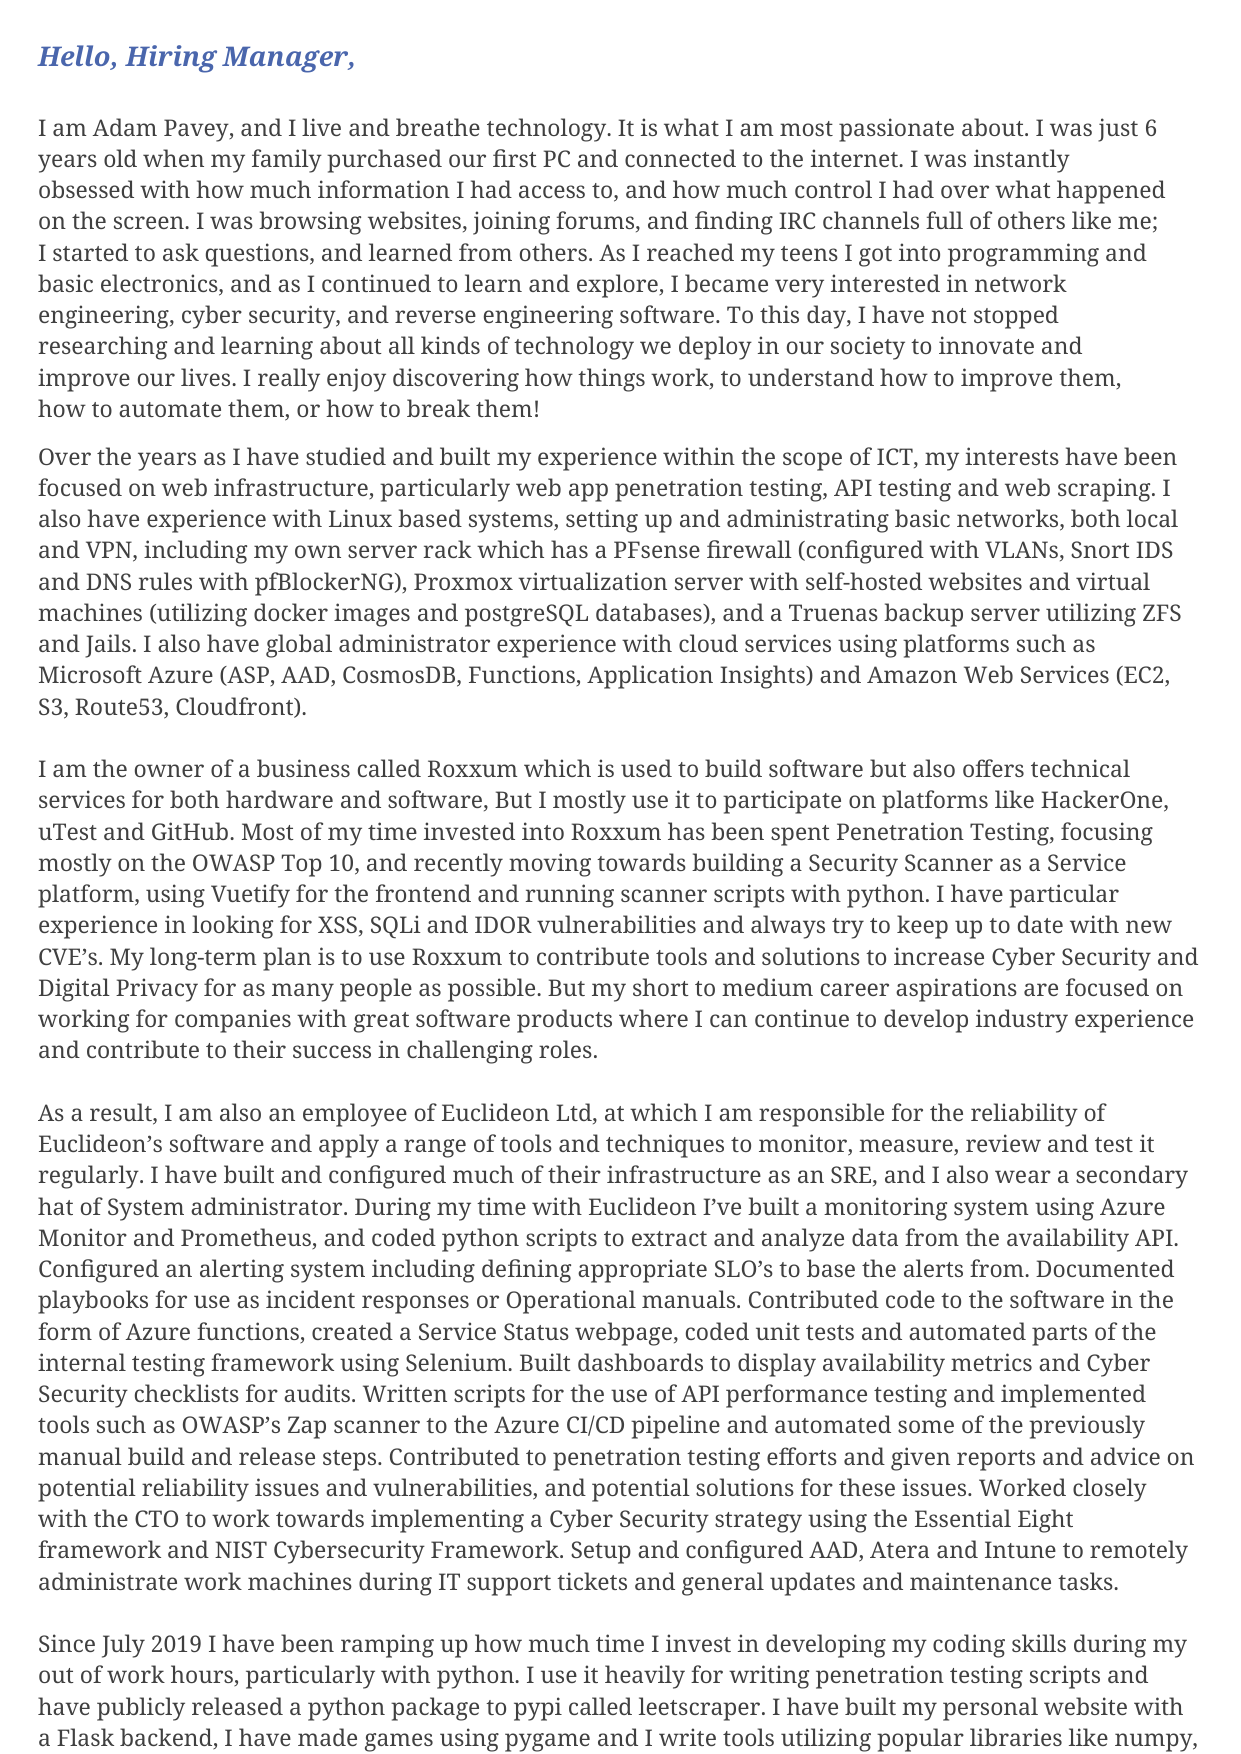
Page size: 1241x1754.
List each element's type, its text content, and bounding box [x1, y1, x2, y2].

table_header Hello, Hiring Manager, I am Adam Pavey, and I live and breathe technology. It is what I am most passionate about. I was just 6 years old when my family purchased our first PC and connected to the internet. I was instantly obsessed with how much information I had access to, and how much control I had over what happened on the screen. I was browsing websites, joining forums, and finding IRC channels full of others like me; I started to ask questions, and learned from others. As I reached my teens I got into programming and basic electronics, and as I continued to learn and explore, I became very interested in network engineering, cyber security, and reverse engineering software. To this day, I have not stopped researching and learning about all kinds of technology we deploy in our society to innovate and improve our lives. I really enjoy discovering how things work, to understand how to improve them, how to automate them, or how to break them! Over the years as I have studied and built my experience within the scope of ICT, my interests have been focused on web infrastructure, particularly web app penetration testing, API testing and web scraping. I also have experience with Linux based systems, setting up and administrating basic networks, both local and VPN, including my own server rack which has a PFsense firewall (configured with VLANs, Snort IDS and DNS rules with pfBlockerNG), Proxmox virtualization server with self-hosted websites and virtual machines (utilizing docker images and postgreSQL databases), and a Truenas backup server utilizing ZFS and Jails. I also have global administrator experience with cloud services using platforms such as Microsoft Azure (ASP, AAD, CosmosDB, Functions, Application Insights) and Amazon Web Services (EC2, S3, Route53, Cloudfront). I am the owner of a business called Roxxum which is used to build software but also offers technical services for both hardware and software, But I mostly use it to participate on platforms like HackerOne, uTest and GitHub. Most of my time invested into Roxxum has been spent Penetration Testing, focusing mostly on the OWASP Top 10, and recently moving towards building a Security Scanner as a Service platform, using Vuetify for the frontend and running scanner scripts with python. I have particular experience in looking for XSS, SQLi and IDOR vulnerabilities and always try to keep up to date with new CVE’s. My long-term plan is to use Roxxum to contribute tools and solutions to increase Cyber Security and Digital Privacy for as many people as possible. But my short to medium career aspirations are focused on working for companies with great software products where I can continue to develop industry experience and contribute to their success in challenging roles. As a result, I am also an employee of Euclideon Ltd, at which I am responsible for the reliability of Euclideon’s software and apply a range of tools and techniques to monitor, measure, review and test it regularly. I have built and configured much of their infrastructure as an SRE, and I also wear a secondary hat of System administrator. During my time with Euclideon I’ve built a monitoring system using Azure Monitor and Prometheus, and coded python scripts to extract and analyze data from the availability API. Configured an alerting system including defining appropriate SLO’s to base the alerts from. Documented playbooks for use as incident responses or Operational manuals. Contributed code to the software in the form of Azure functions, created a Service Status webpage, coded unit tests and automated parts of the internal testing framework using Selenium. Built dashboards to display availability metrics and Cyber Security checklists for audits. Written scripts for the use of API performance testing and implemented tools such as OWASP’s Zap scanner to the Azure CI/CD pipeline and automated some of the previously manual build and release steps. Contributed to penetration testing efforts and given reports and advice on potential reliability issues and vulnerabilities, and potential solutions for these issues. Worked closely with the CTO to work towards implementing a Cyber Security strategy using the Essential Eight framework and NIST Cybersecurity Framework. Setup and configured AAD, Atera and Intune to remotely administrate work machines during IT support tickets and general updates and maintenance tasks. Since July 2019 I have been ramping up how much time I invest in developing my coding skills during my out of work hours, particularly with python. I use it heavily for writing penetration testing scripts and have publicly released a python package to pypi called leetscraper. I have built my personal website with a Flask backend, I have made games using pygame and I write tools utilizing popular libraries like numpy, [38, 38, 1202, 1753]
